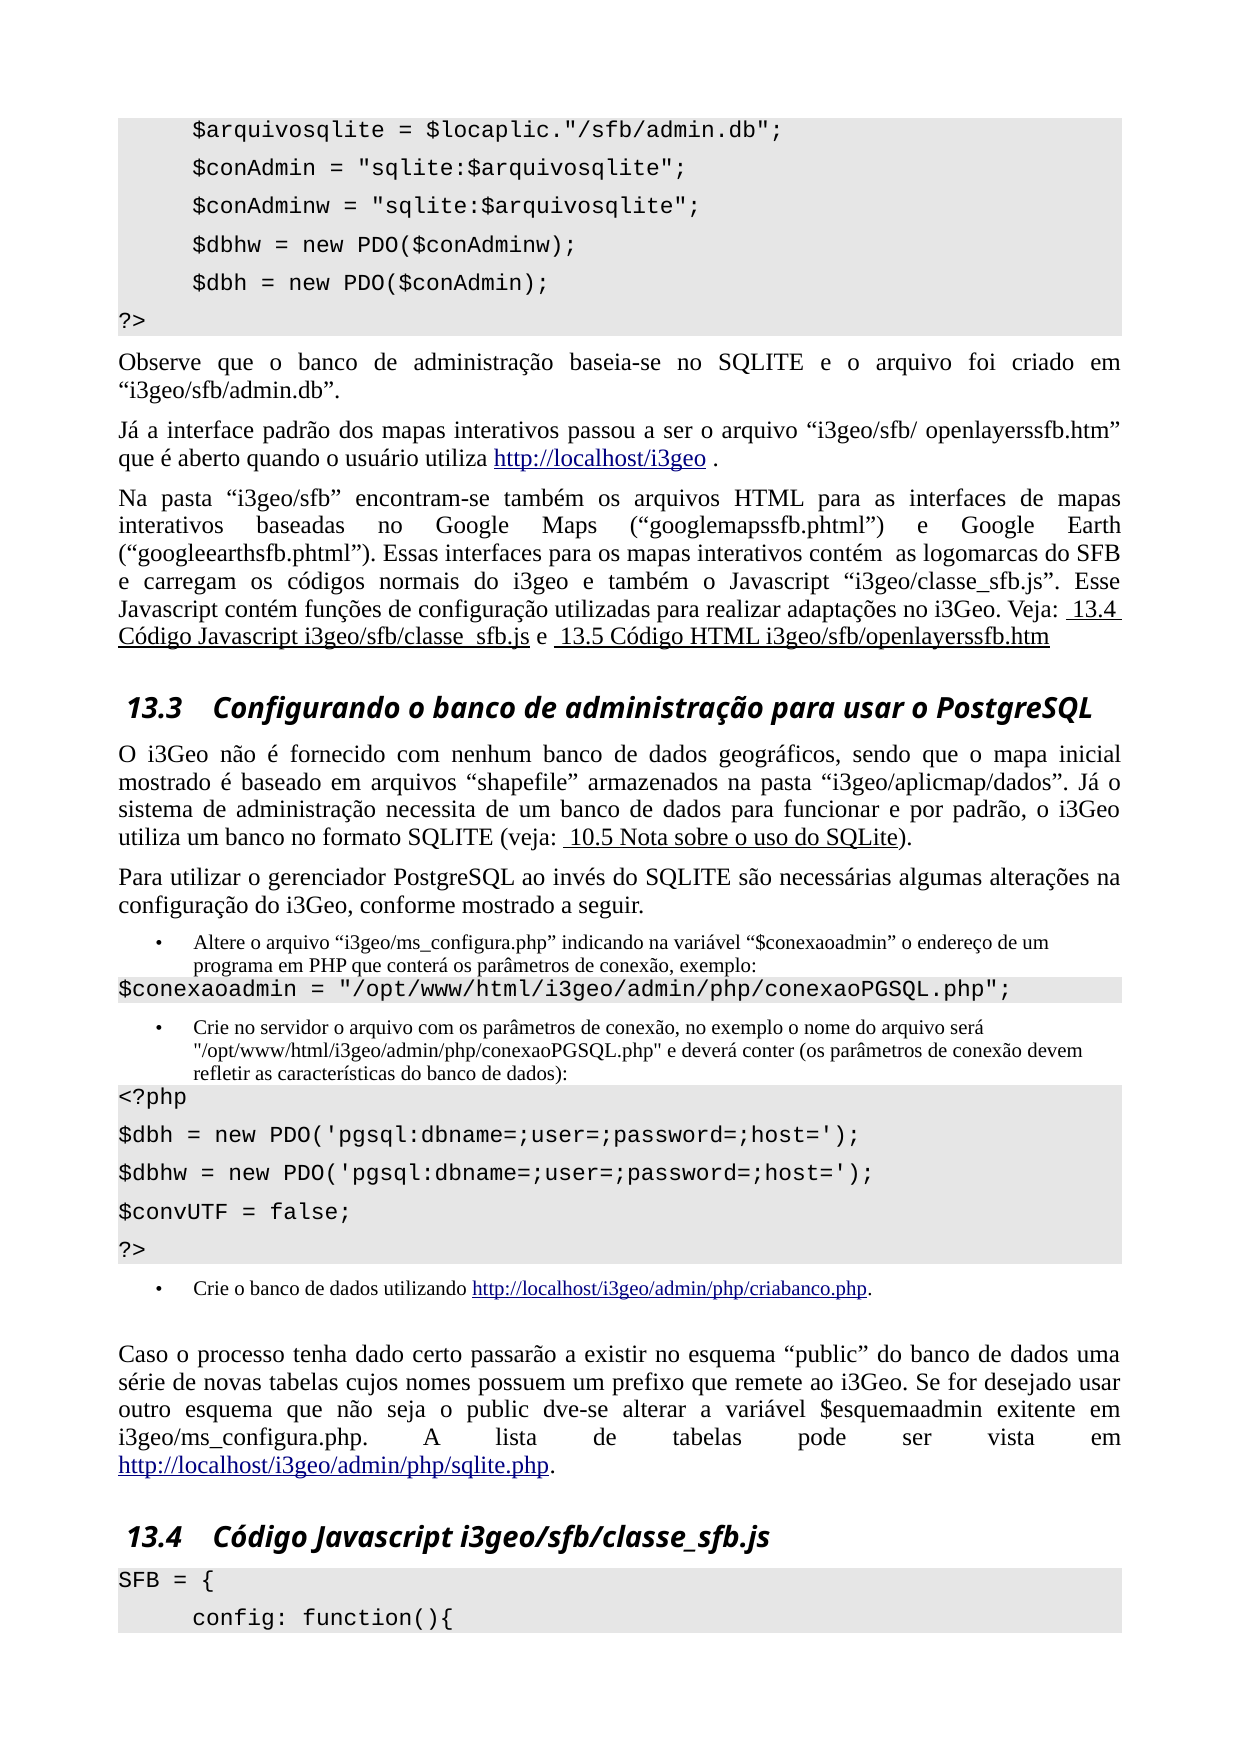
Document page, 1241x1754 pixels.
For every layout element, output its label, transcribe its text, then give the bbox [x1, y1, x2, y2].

text $conAdminw = "sqlite:$arquivosqlite"; [118, 195, 1122, 221]
text $conexaoadmin = "/opt/www/html/i3geo/admin/php/conexaoPGSQL.php"; [118, 977, 1122, 1003]
text $dbhw = new PDO($conAdminw); [118, 233, 1122, 259]
text O i3Geo não é fornecido com nenhum banco de dados geográficos, sendo que o mapa inicial mostrado é baseado em arquivos “shapefile” armazenados na pasta “i3geo/aplicmap/dados”. Já o sistema de administração necessita de um banco de dados para funcionar e por padrão, o i3Geo utiliza um banco no formato SQLITE (veja: 10.5Nota sobre o uso do SQLite). [118, 740, 1122, 851]
text Já a interface padrão dos mapas interativos passou a ser o arquivo “i3geo/sfb/ openlayerssfb.htm” que é aberto quando o usuário utiliza http://localhost/i3geo . [118, 416, 1122, 471]
text $conAdmin = "sqlite:$arquivosqlite"; [118, 156, 1122, 182]
text $dbh = new PDO('pgsql:dbname=;user=;password=;host='); [118, 1123, 1122, 1149]
text Para utilizar o gerenciador PostgreSQL ao invés do SQLITE são necessárias algumas alterações na configuração do i3Geo, conforme mostrado a seguir. [118, 863, 1122, 919]
text $dbhw = new PDO('pgsql:dbname=;user=;password=;host='); [118, 1162, 1122, 1188]
list Crie o banco de dados utilizando http://localhost/i3geo/admin/php/criabanco.php. [156, 1277, 1122, 1300]
text Caso o processo tenha dado certo passarão a existir no esquema “public” do banco de dados uma série de novas tabelas cujos nomes possuem um prefixo que remete ao i3Geo. Se for desejado usar outro esquema que não seja o public dve-se alterar a variável $esquemaadmin exitente em i3geo/ms_configura.php. A lista de tabelas pode ser vista em http://localhost/i3geo/admin/php/sqlite.php. [118, 1340, 1122, 1479]
list Altere o arquivo “i3geo/ms_configura.php” indicando na variável “$conexaoadmin” o endereço de um programa em PHP que conterá os parâmetros de conexão, exemplo: [156, 931, 1122, 977]
text <?php [118, 1085, 1122, 1111]
text Na pasta “i3geo/sfb” encontram-se também os arquivos HTML para as interfaces de mapas interativos baseadas no Google Maps (“googlemapssfb.phtml”) e Google Earth (“googleearthsfb.phtml”). Essas interfaces para os mapas interativos contém as logomarcas do SFB e carregam os códigos normais do i3geo e também o Javascript “i3geo/classe_sfb.js”. Esse Javascript contém funções de configuração utilizadas para realizar adaptações no i3Geo. Veja: 13.4Código Javascript i3geo/sfb/classe_sfb.js e 13.5Código HTML i3geo/sfb/openlayerssfb.htm [118, 484, 1122, 650]
text Observe que o banco de administração baseia-se no SQLITE e o arquivo foi criado em “i3geo/sfb/admin.db”. [118, 348, 1122, 403]
list Crie no servidor o arquivo com os parâmetros de conexão, no exemplo o nome do arquivo será "/opt/www/html/i3geo/admin/php/conexaoPGSQL.php" e deverá conter (os parâmetros de conexão devem refletir as características do banco de dados): [156, 1016, 1122, 1085]
text $dbh = new PDO($conAdmin); [118, 271, 1122, 297]
text config: function(){ [118, 1607, 1122, 1633]
subtitle Código Javascript i3geo/sfb/classe_sfb.js [118, 1516, 1122, 1556]
text $convUTF = false; [118, 1200, 1122, 1226]
subtitle Configurando o banco de administração para usar o PostgreSQL [118, 688, 1122, 727]
text ?> [118, 310, 1122, 336]
text SFB = { [118, 1568, 1122, 1594]
text $arquivosqlite = $locaplic."/sfb/admin.db"; [118, 118, 1122, 144]
text ?> [118, 1238, 1122, 1264]
